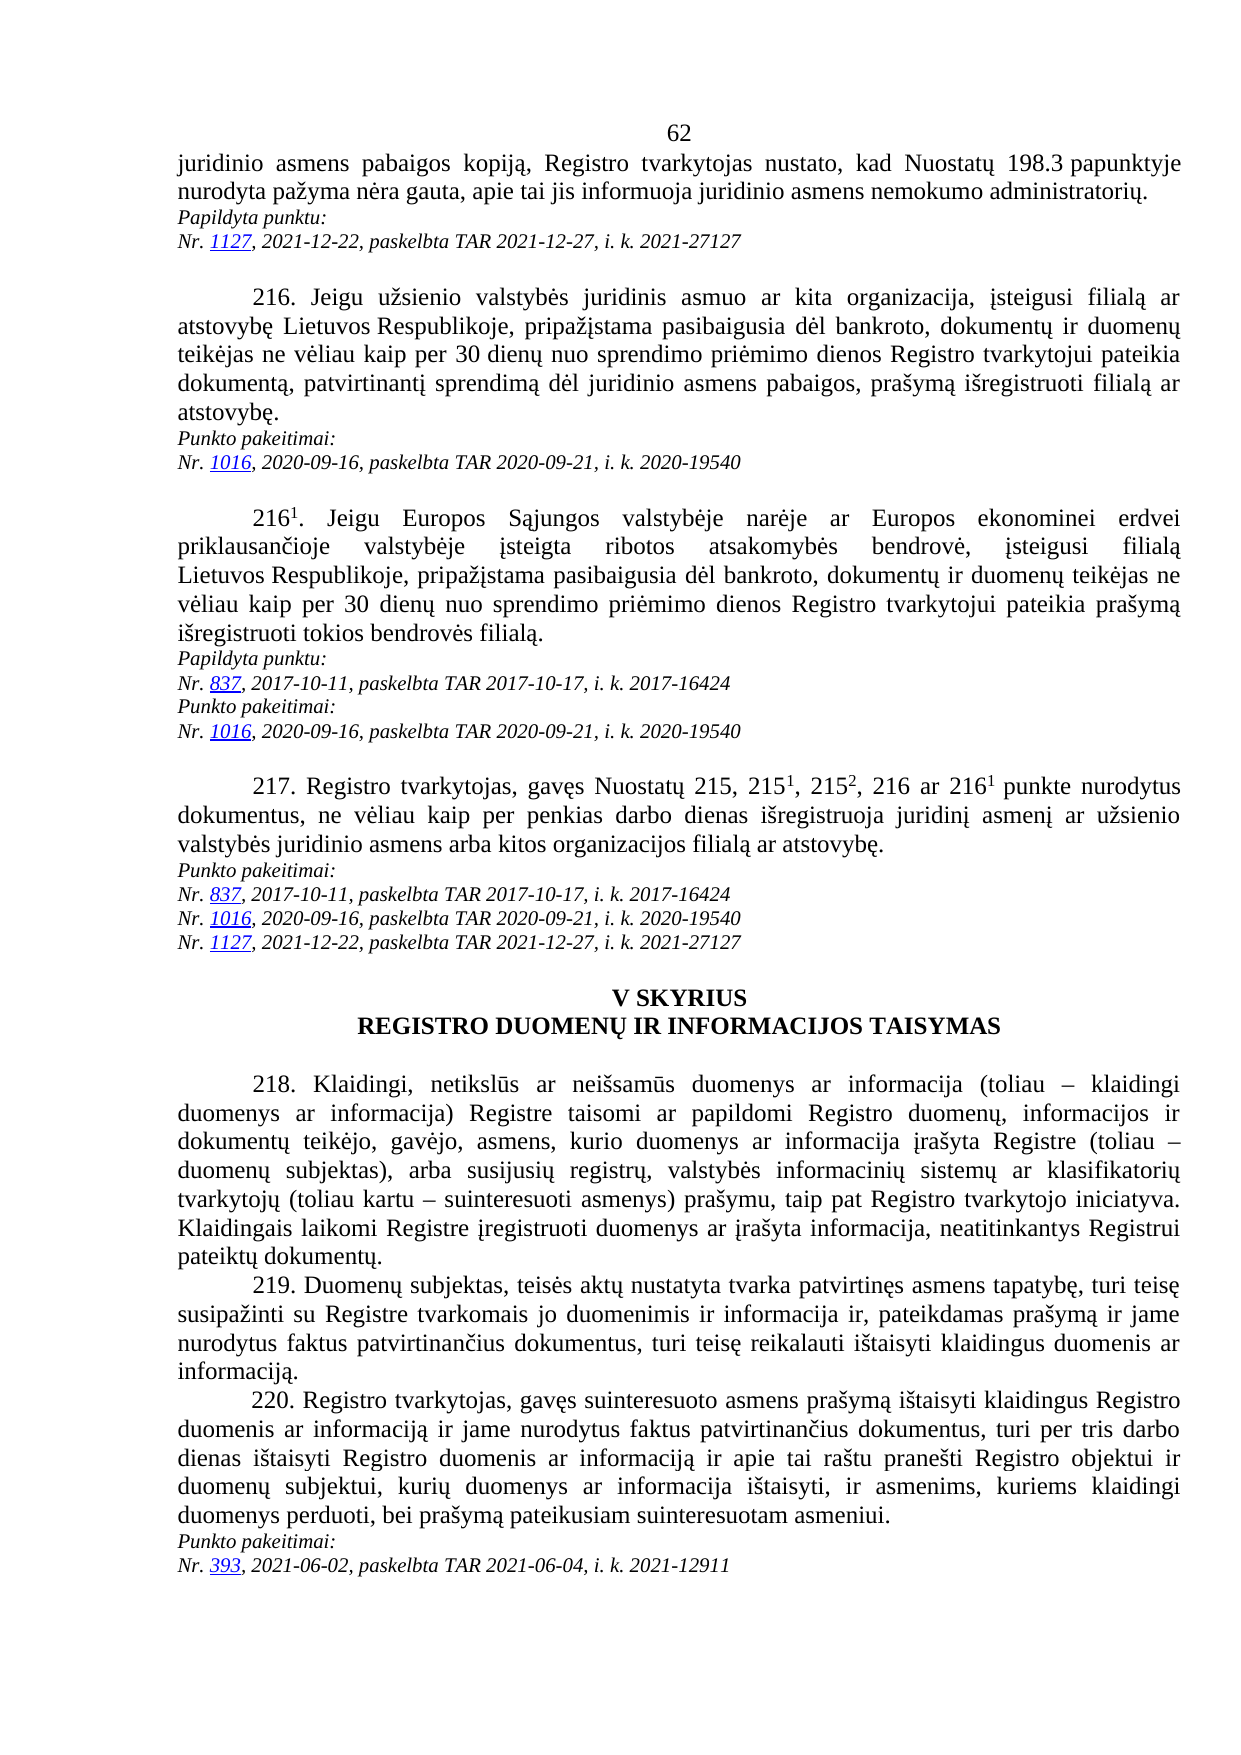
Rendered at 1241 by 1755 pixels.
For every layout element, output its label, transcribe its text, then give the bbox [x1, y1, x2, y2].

text 217. Registro tvarkytojas, gavęs Nuostatų 215, 2151, 2152, 216 ar 2161 punkte nurodytus dokumentus, ne vėliau kaip per penkias darbo dienas išregistruoja juridinį asmenį ar užsienio valstybės juridinio asmens arba kitos organizacijos filialą ar atstovybę. [177, 771, 1181, 858]
text 216. Jeigu užsienio valstybės juridinis asmuo ar kita organizacija, įsteigusi filialą ar atstovybę Lietuvos Respublikoje, pripažįstama pasibaigusia dėl bankroto, dokumentų ir duomenų teikėjas ne vėliau kaip per 30 dienų nuo sprendimo priėmimo dienos Registro tvarkytojui pateikia dokumentą, patvirtinantį sprendimą dėl juridinio asmens pabaigos, prašymą išregistruoti filialą ar atstovybę. [177, 282, 1181, 426]
text Punkto pakeitimai: [177, 858, 1181, 882]
text REGISTRO DUOMENŲ IR INFORMACIJOS TAISYMAS [177, 1011, 1181, 1040]
text juridinio asmens pabaigos kopiją, Registro tvarkytojas nustato, kad Nuostatų 198.3 papunktyje nurodyta pažyma nėra gauta, apie tai jis informuoja juridinio asmens nemokumo administratorių. [177, 148, 1181, 205]
text 2161. Jeigu Europos Sąjungos valstybėje narėje ar Europos ekonominei erdvei priklausančioje valstybėje įsteigta ribotos atsakomybės bendrovė, įsteigusi filialą Lietuvos Respublikoje, pripažįstama pasibaigusia dėl bankroto, dokumentų ir duomenų teikėjas ne vėliau kaip per 30 dienų nuo sprendimo priėmimo dienos Registro tvarkytojui pateikia prašymą išregistruoti tokios bendrovės filialą. [177, 503, 1181, 646]
text Nr. 1016, 2020-09-16, paskelbta TAR 2020-09-21, i. k. 2020-19540 [177, 906, 1181, 930]
text Nr. 837, 2017-10-11, paskelbta TAR 2017-10-17, i. k. 2017-16424 [177, 882, 1181, 906]
text Punkto pakeitimai: [177, 426, 1181, 450]
text Nr. 837, 2017-10-11, paskelbta TAR 2017-10-17, i. k. 2017-16424 [177, 670, 1181, 694]
text Punkto pakeitimai: [177, 694, 1181, 718]
text Papildyta punktu: [177, 646, 1181, 670]
text Punkto pakeitimai: [177, 1529, 1181, 1553]
text 219. Duomenų subjektas, teisės aktų nustatyta tvarka patvirtinęs asmens tapatybę, turi teisę susipažinti su Registre tvarkomais jo duomenimis ir informacija ir, pateikdamas prašymą ir jame nurodytus faktus patvirtinančius dokumentus, turi teisę reikalauti ištaisyti klaidingus duomenis ar informaciją. [177, 1270, 1181, 1385]
text Nr. 1016, 2020-09-16, paskelbta TAR 2020-09-21, i. k. 2020-19540 [177, 450, 1181, 474]
text Nr. 1127, 2021-12-22, paskelbta TAR 2021-12-27, i. k. 2021-27127 [177, 930, 1181, 954]
text 220. Registro tvarkytojas, gavęs suinteresuoto asmens prašymą ištaisyti klaidingus Registro duomenis ar informaciją ir jame nurodytus faktus patvirtinančius dokumentus, turi per tris darbo dienas ištaisyti Registro duomenis ar informaciją ir apie tai raštu pranešti Registro objektui ir duomenų subjektui, kurių duomenys ar informacija ištaisyti, ir asmenims, kuriems klaidingi duomenys perduoti, bei prašymą pateikusiam suinteresuotam asmeniui. [177, 1385, 1181, 1529]
text Nr. 393, 2021-06-02, paskelbta TAR 2021-06-04, i. k. 2021-12911 [177, 1553, 1181, 1577]
text Nr. 1127, 2021-12-22, paskelbta TAR 2021-12-27, i. k. 2021-27127 [177, 229, 1181, 253]
text 218. Klaidingi, netikslūs ar neišsamūs duomenys ar informacija (toliau – klaidingi duomenys ar informacija) Registre taisomi ar papildomi Registro duomenų, informacijos ir dokumentų teikėjo, gavėjo, asmens, kurio duomenys ar informacija įrašyta Registre (toliau – duomenų subjektas), arba susijusių registrų, valstybės informacinių sistemų ar klasifikatorių tvarkytojų (toliau kartu – suinteresuoti asmenys) prašymu, taip pat Registro tvarkytojo iniciatyva. Klaidingais laikomi Registre įregistruoti duomenys ar įrašyta informacija, neatitinkantys Registrui pateiktų dokumentų. [177, 1069, 1181, 1270]
text V SKYRIUS [177, 983, 1181, 1011]
text Nr. 1016, 2020-09-16, paskelbta TAR 2020-09-21, i. k. 2020-19540 [177, 718, 1181, 743]
text Papildyta punktu: [177, 205, 1181, 229]
